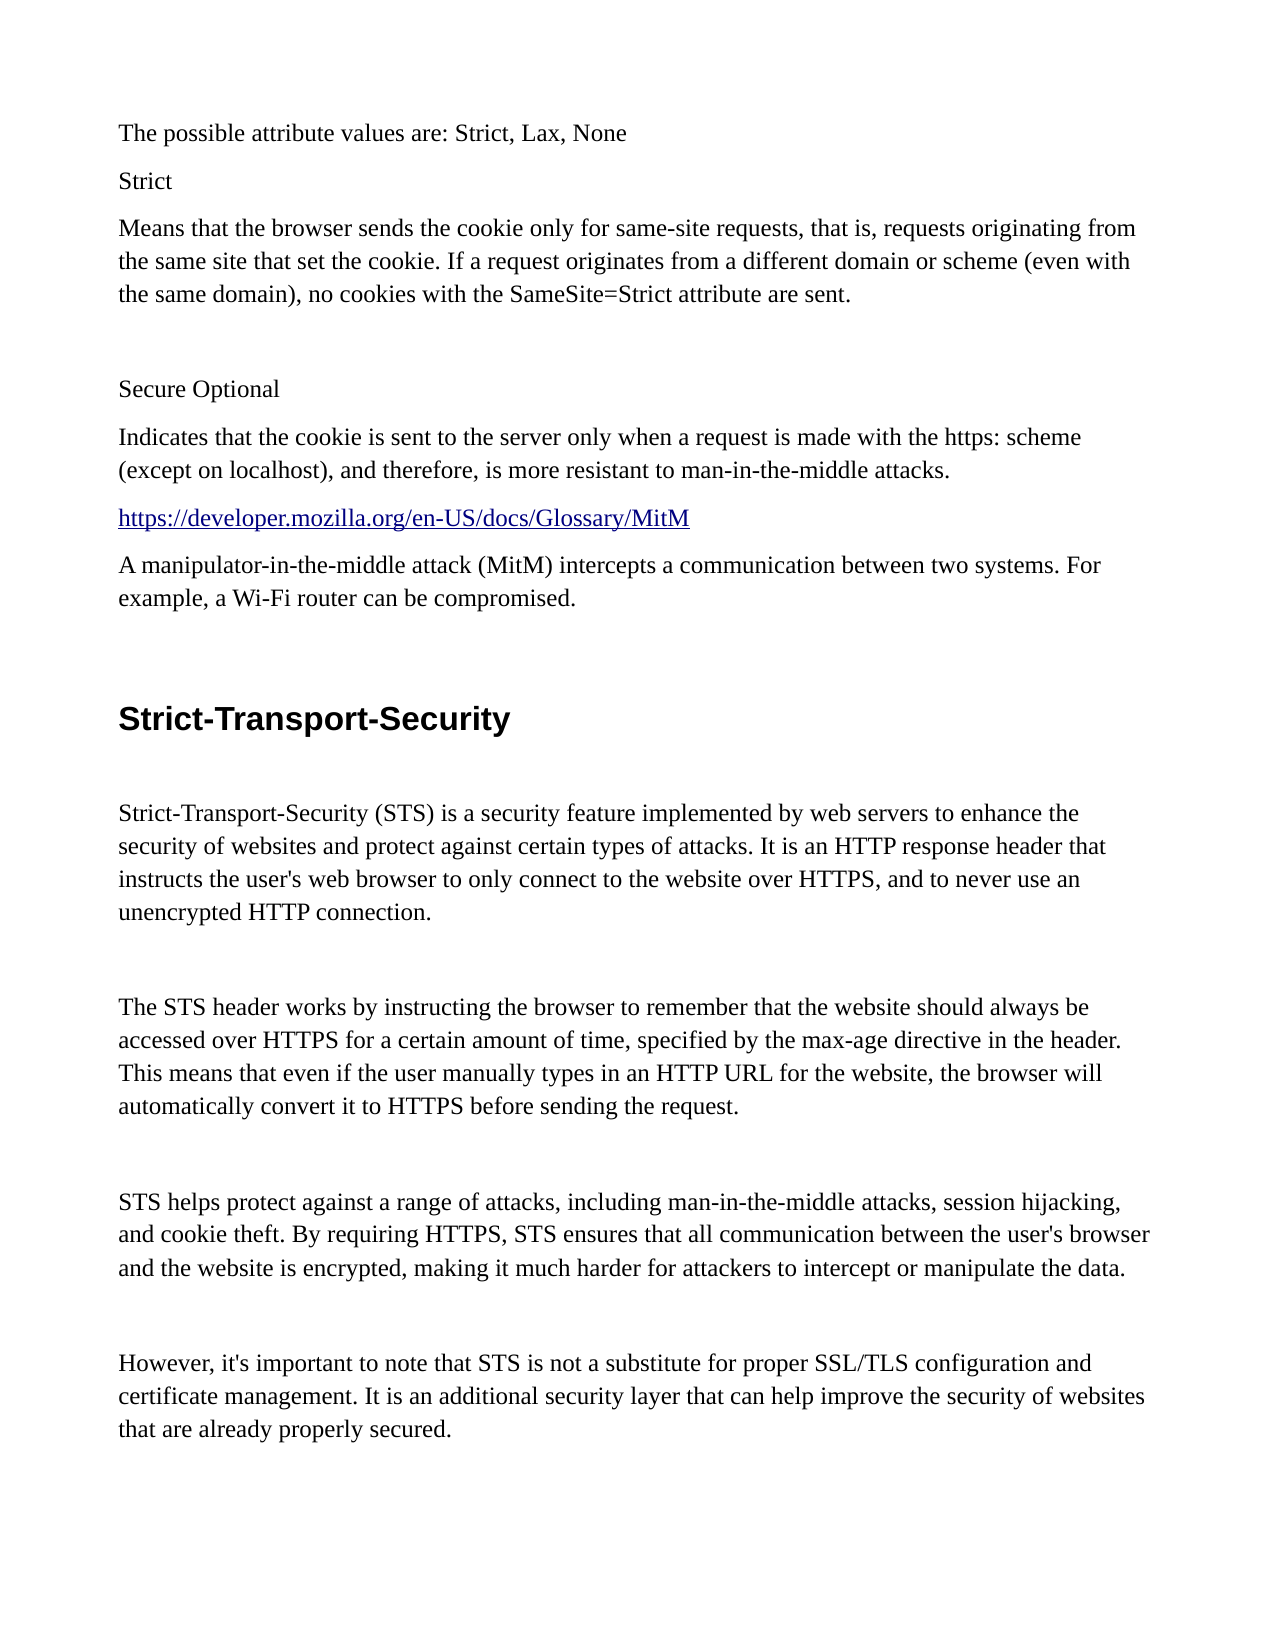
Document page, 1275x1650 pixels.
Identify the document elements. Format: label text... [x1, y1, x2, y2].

text The possible attribute values are: Strict, Lax, None [118, 118, 1157, 147]
text Means that the browser sends the cookie only for same-site requests, that is, requests originating from the same site that set the cookie. If a request originates from a different domain or scheme (even with the same domain), no cookies with the SameSite=Strict attribute are sent. [118, 213, 1157, 308]
text The STS header works by instructing the browser to remember that the website should always be accessed over HTTPS for a certain amount of time, specified by the max-age directive in the header. This means that even if the user manually types in an HTTP URL for the website, the browser will automatically convert it to HTTPS before sending the request. [118, 992, 1157, 1120]
subtitle Strict-Transport-Security [118, 699, 1157, 738]
text A manipulator-in-the-middle attack (MitM) intercepts a communication between two systems. For example, a Wi-Fi router can be compromised. [118, 550, 1157, 612]
text Indicates that the cookie is sent to the server only when a request is made with the https: scheme (except on localhost), and therefore, is more resistant to man-in-the-middle attacks. [118, 422, 1157, 484]
text STS helps protect against a range of attacks, including man-in-the-middle attacks, session hijacking, and cookie theft. By requiring HTTPS, STS ensures that all communication between the user's browser and the website is encrypted, making it much harder for attackers to intercept or manipulate the data. [118, 1187, 1157, 1281]
text https://developer.mozilla.org/en-US/docs/Glossary/MitM [118, 503, 1157, 532]
text Strict [118, 166, 1157, 194]
text However, it's important to note that STS is not a substitute for proper SSL/TLS configuration and certificate management. It is an additional security layer that can help improve the security of websites that are already properly secured. [118, 1348, 1157, 1443]
text Secure Optional [118, 374, 1157, 403]
text Strict-Transport-Security (STS) is a security feature implemented by web servers to enhance the security of websites and protect against certain types of attacks. It is an HTTP response header that instructs the user's web browser to only connect to the website over HTTPS, and to never use an unencrypted HTTP connection. [118, 798, 1157, 926]
